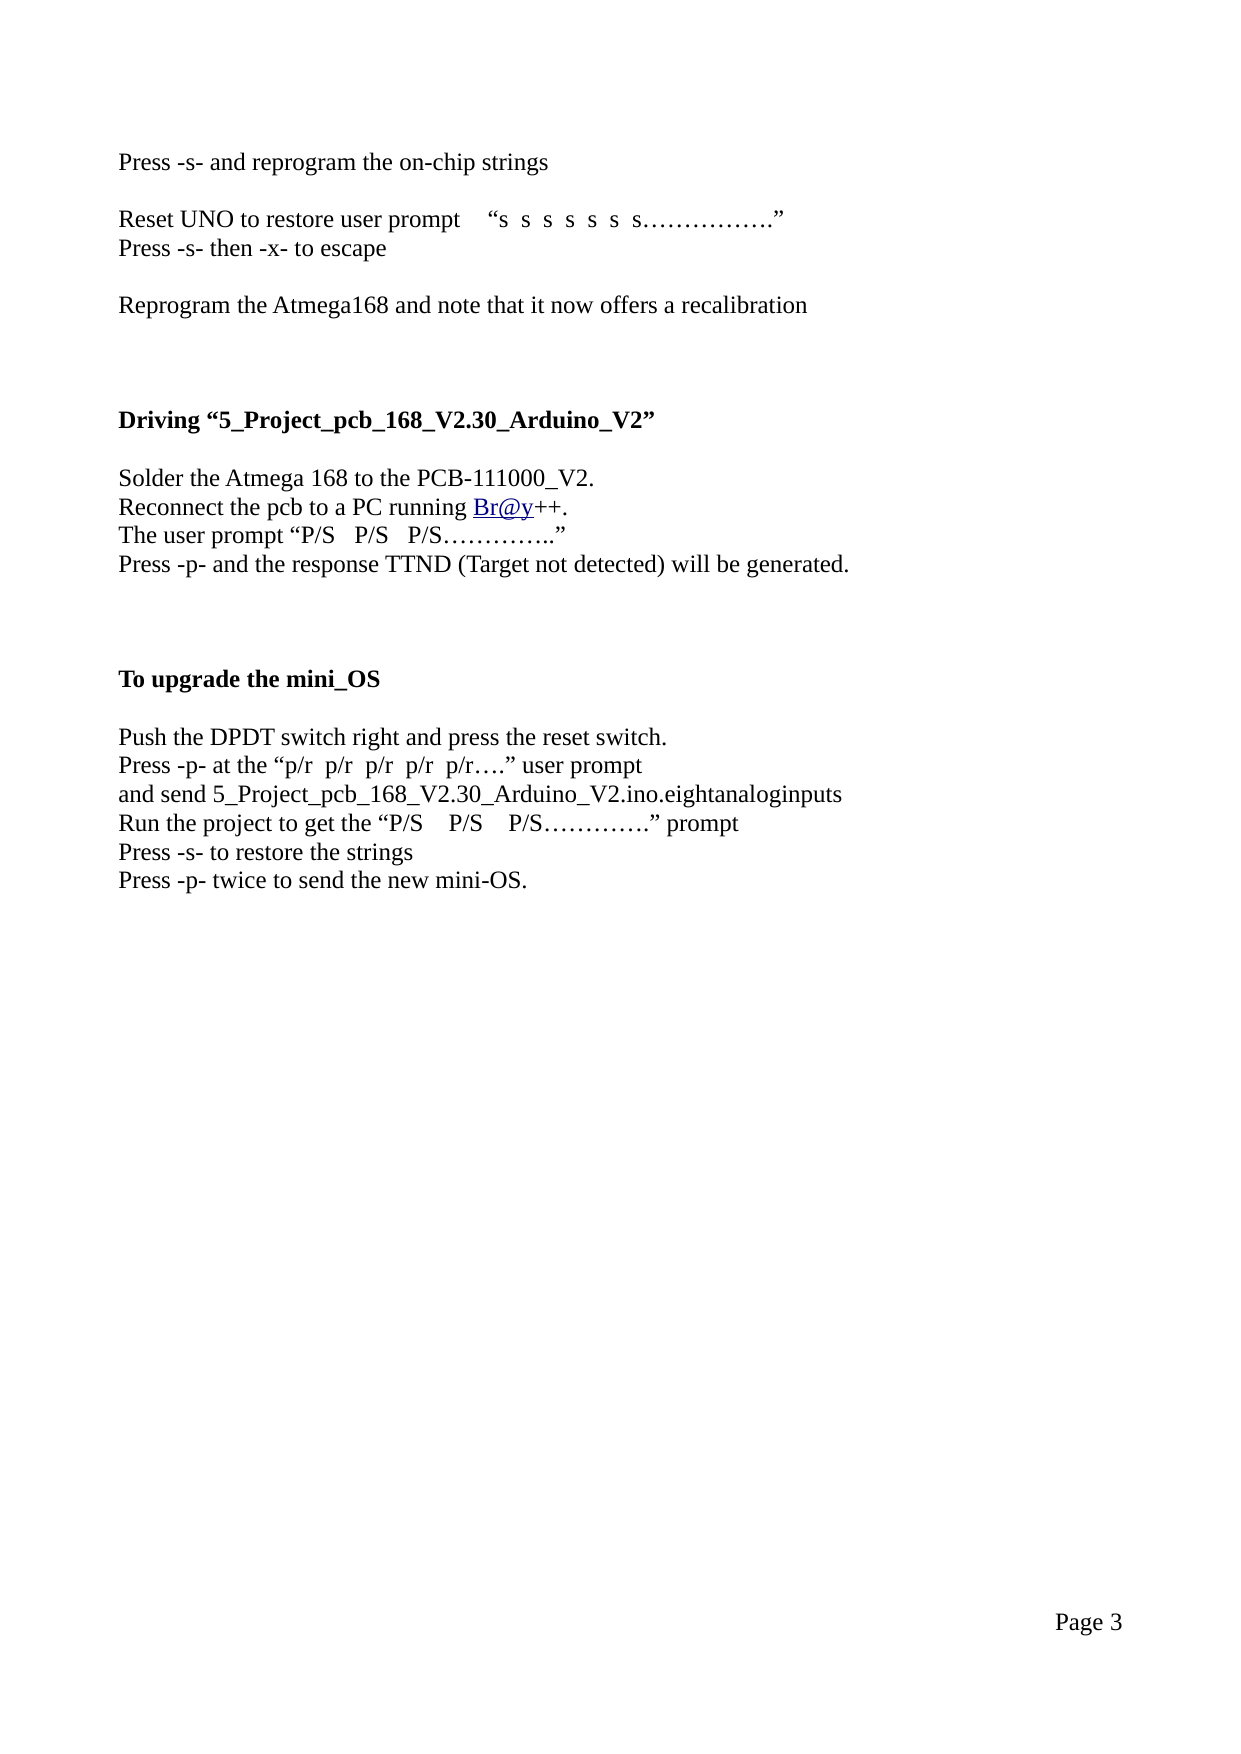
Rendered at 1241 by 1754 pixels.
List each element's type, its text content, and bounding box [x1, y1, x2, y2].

text Run the project to get the “P/S P/S P/S………….” prompt [118, 808, 1122, 837]
text Press -p- and the response TTND (Target not detected) will be generated. [118, 549, 1122, 578]
text and send 5_Project_pcb_168_V2.30_Arduino_V2.ino.eightanaloginputs [118, 779, 1122, 808]
text Press -s- and reprogram the on-chip strings [118, 147, 1122, 176]
text Push the DPDT switch right and press the reset switch. [118, 722, 1122, 751]
text Reconnect the pcb to a PC running Br@y++. [118, 492, 1122, 521]
text Press -s- to restore the strings [118, 837, 1122, 866]
text To upgrade the mini_OS [118, 664, 1122, 693]
text Reprogram the Atmega168 and note that it now offers a recalibration [118, 291, 1122, 319]
text Press -p- at the “p/r p/r p/r p/r p/r….” user prompt [118, 751, 1122, 779]
text Driving “5_Project_pcb_168_V2.30_Arduino_V2” [118, 406, 1122, 434]
text Solder the Atmega 168 to the PCB-111000_V2. [118, 463, 1122, 492]
text Press -p- twice to send the new mini-OS. [118, 866, 1122, 894]
text The user prompt “P/S P/S P/S…………..” [118, 521, 1122, 549]
text Reset UNO to restore user prompt “s s s s s s s…………….” [118, 204, 1122, 233]
text Press -s- then -x- to escape [118, 233, 1122, 262]
